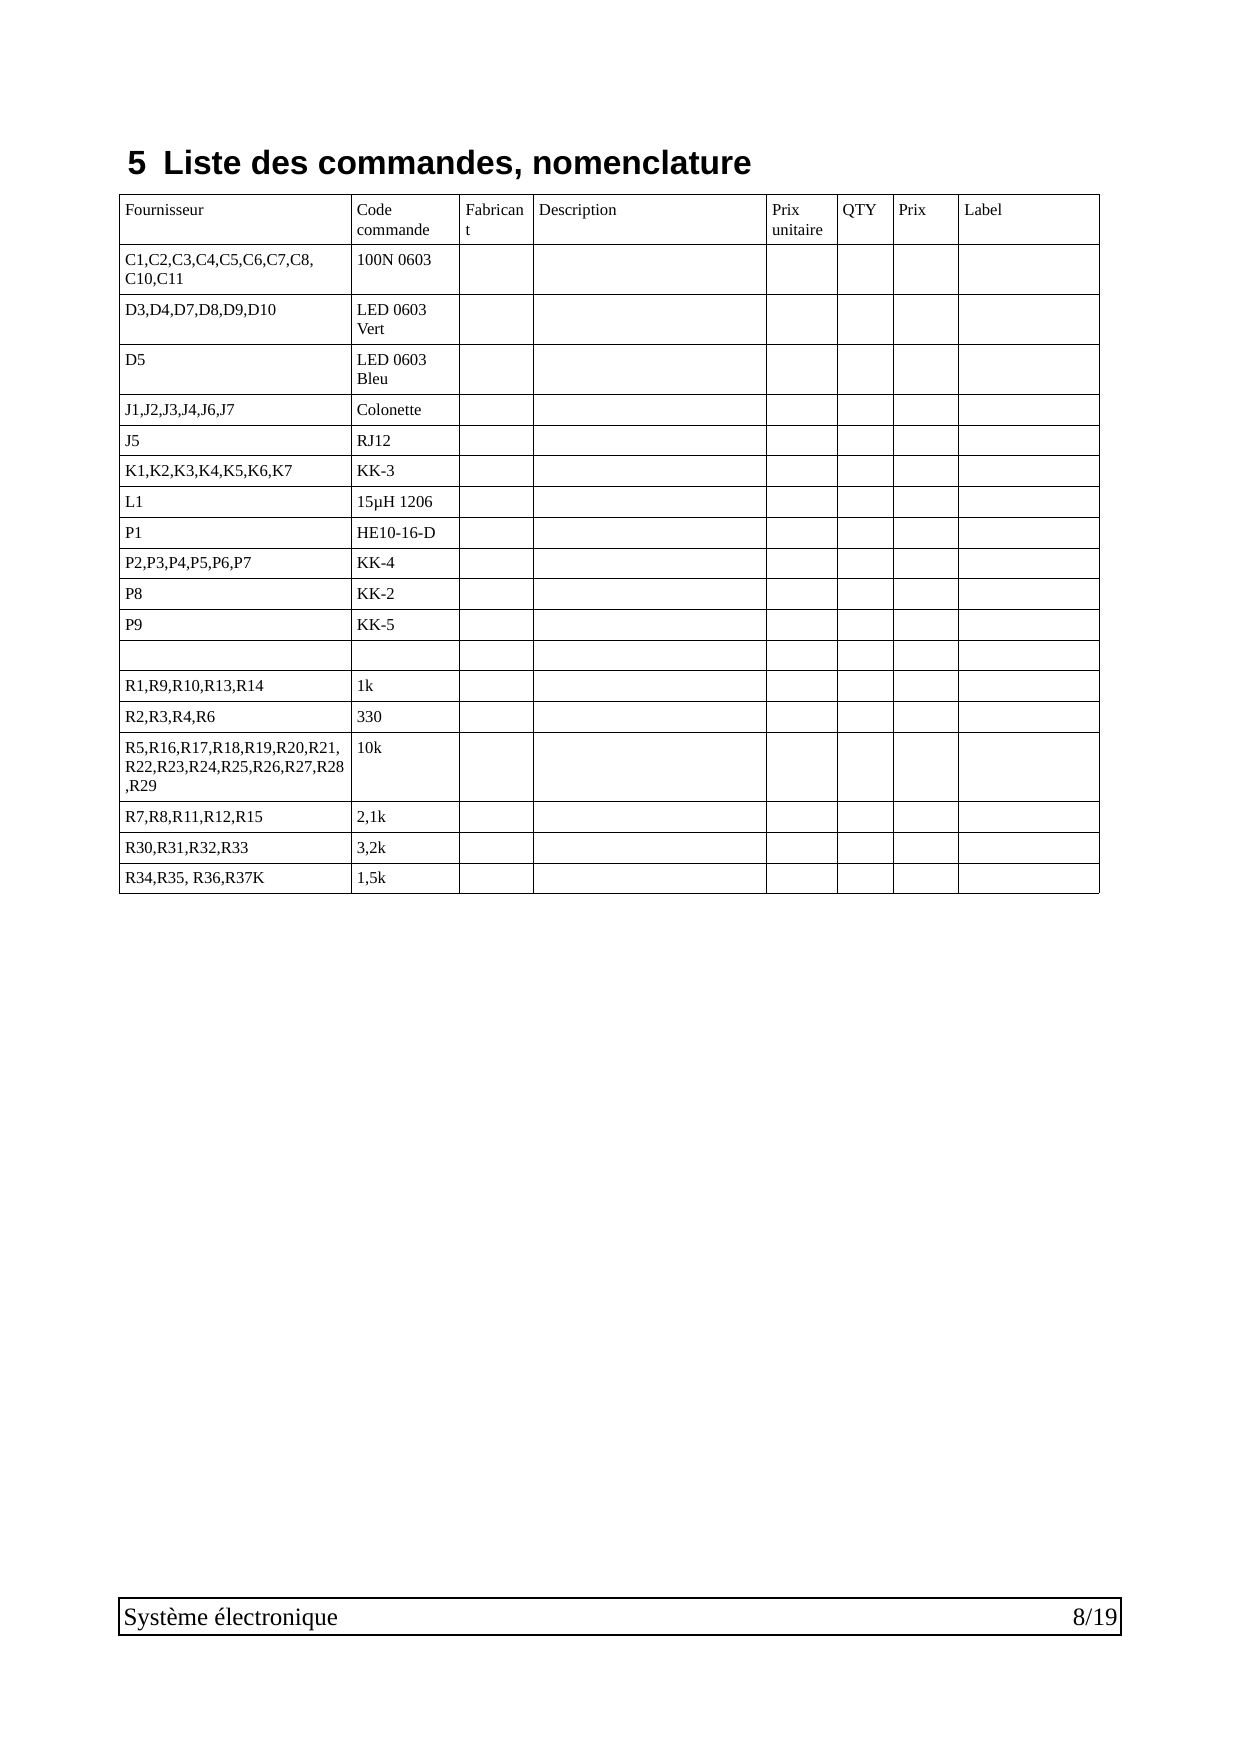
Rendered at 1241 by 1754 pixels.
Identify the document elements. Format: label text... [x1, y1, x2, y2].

table_cell [894, 671, 958, 701]
table_cell [894, 610, 958, 640]
table_cell [894, 295, 958, 344]
table_cell [534, 833, 766, 862]
table_header Code commande [352, 195, 459, 244]
table_cell [352, 641, 459, 670]
table_header Prix unitaire [767, 195, 837, 244]
table_cell [460, 456, 533, 486]
table_cell [460, 733, 533, 801]
table_cell R30,R31,R32,R33 [120, 833, 351, 862]
table_cell [838, 245, 893, 294]
table_cell [959, 518, 1099, 547]
table_cell R5,R16,R17,R18,R19,R20,R21, R22,R23,R24,R25,R26,R27,R28,R29 [120, 733, 351, 801]
table_cell [959, 426, 1099, 455]
table_cell [534, 245, 766, 294]
table_cell [767, 833, 837, 862]
table_cell [767, 641, 837, 670]
table_header Fournisseur [120, 195, 351, 244]
table_cell [534, 579, 766, 609]
table_cell LED 0603 Bleu [352, 345, 459, 394]
table_header QTY [838, 195, 893, 244]
table_cell R1,R9,R10,R13,R14 [120, 671, 351, 701]
table_cell [460, 833, 533, 862]
table_cell [894, 864, 958, 893]
table_cell [838, 579, 893, 609]
table_cell R2,R3,R4,R6 [120, 702, 351, 732]
table_cell [894, 733, 958, 801]
table_cell [767, 733, 837, 801]
table_cell [959, 345, 1099, 394]
table_cell [767, 395, 837, 424]
table_cell [838, 641, 893, 670]
table_cell [838, 702, 893, 732]
table_cell D3,D4,D7,D8,D9,D10 [120, 295, 351, 344]
table_cell KK-4 [352, 549, 459, 578]
table_cell 10k [352, 733, 459, 801]
table_cell R7,R8,R11,R12,R15 [120, 802, 351, 832]
table_cell [959, 671, 1099, 701]
table_cell [767, 245, 837, 294]
table_cell [460, 864, 533, 893]
table_cell [460, 671, 533, 701]
table_cell 1k [352, 671, 459, 701]
table_cell [959, 456, 1099, 486]
table_cell [838, 864, 893, 893]
table_cell [767, 702, 837, 732]
table_cell [767, 864, 837, 893]
table_cell L1 [120, 487, 351, 517]
table_cell [838, 518, 893, 547]
table_cell [460, 395, 533, 424]
table_cell [460, 295, 533, 344]
table_cell [534, 671, 766, 701]
table_cell [460, 702, 533, 732]
table_cell [838, 549, 893, 578]
table_cell KK-2 [352, 579, 459, 609]
table_cell 15µH 1206 [352, 487, 459, 517]
table_cell Colonette [352, 395, 459, 424]
table_cell [534, 395, 766, 424]
table_cell [767, 456, 837, 486]
table_cell RJ12 [352, 426, 459, 455]
table_cell [838, 345, 893, 394]
table_cell [838, 456, 893, 486]
table_cell [838, 733, 893, 801]
table_cell [838, 426, 893, 455]
table_cell [959, 641, 1099, 670]
table_cell [534, 487, 766, 517]
table_cell P1 [120, 518, 351, 547]
table_cell [894, 245, 958, 294]
table_cell [959, 295, 1099, 344]
table_cell [894, 802, 958, 832]
table_cell [460, 245, 533, 294]
table_cell [460, 345, 533, 394]
table_cell [767, 802, 837, 832]
table_cell KK-3 [352, 456, 459, 486]
table_cell [894, 345, 958, 394]
table_cell [534, 426, 766, 455]
table_cell J5 [120, 426, 351, 455]
table_header Prix [894, 195, 958, 244]
table_cell [460, 518, 533, 547]
table_cell [959, 245, 1099, 294]
table_cell 2,1k [352, 802, 459, 832]
table_cell J1,J2,J3,J4,J6,J7 [120, 395, 351, 424]
table_cell P9 [120, 610, 351, 640]
table_cell [534, 864, 766, 893]
table_header Description [534, 195, 766, 244]
table_cell [959, 733, 1099, 801]
table_cell 1,5k [352, 864, 459, 893]
table_cell [534, 549, 766, 578]
table_cell [534, 456, 766, 486]
table_cell [767, 426, 837, 455]
table_cell [534, 733, 766, 801]
table_cell P8 [120, 579, 351, 609]
table_cell [767, 671, 837, 701]
table_cell [894, 549, 958, 578]
table_cell [959, 802, 1099, 832]
table_cell [838, 487, 893, 517]
table_cell [460, 802, 533, 832]
table_cell [460, 549, 533, 578]
table_cell [534, 702, 766, 732]
table_cell [767, 345, 837, 394]
table_cell [959, 702, 1099, 732]
table_cell [894, 487, 958, 517]
table_cell [460, 426, 533, 455]
table_cell [838, 671, 893, 701]
table_cell [534, 518, 766, 547]
subtitle Liste des commandes, nomenclature [118, 143, 1122, 182]
table_cell [894, 456, 958, 486]
table_cell [894, 579, 958, 609]
table_cell [120, 641, 351, 670]
table_cell [959, 610, 1099, 640]
table_cell 100N 0603 [352, 245, 459, 294]
table_cell [894, 702, 958, 732]
table_header Label [959, 195, 1099, 244]
table_cell [894, 641, 958, 670]
table_cell 3,2k [352, 833, 459, 862]
table_cell [838, 295, 893, 344]
table_cell [894, 395, 958, 424]
table_cell [959, 549, 1099, 578]
table_cell [894, 426, 958, 455]
table_cell [460, 641, 533, 670]
table_cell [534, 295, 766, 344]
table_cell [534, 802, 766, 832]
table_cell [838, 395, 893, 424]
table_cell [767, 579, 837, 609]
table_cell C1,C2,C3,C4,C5,C6,C7,C8, C10,C11 [120, 245, 351, 294]
table_cell [460, 610, 533, 640]
table_cell [838, 610, 893, 640]
table_cell [767, 518, 837, 547]
table_cell 330 [352, 702, 459, 732]
table_cell [767, 295, 837, 344]
table_cell [460, 579, 533, 609]
table_cell K1,K2,K3,K4,K5,K6,K7 [120, 456, 351, 486]
table_cell [767, 487, 837, 517]
table_cell [767, 610, 837, 640]
table_cell [767, 549, 837, 578]
table_cell [534, 610, 766, 640]
table_cell [894, 833, 958, 862]
table_cell P2,P3,P4,P5,P6,P7 [120, 549, 351, 578]
table_cell LED 0603 Vert [352, 295, 459, 344]
table_cell [894, 518, 958, 547]
table_cell [959, 864, 1099, 893]
table_cell D5 [120, 345, 351, 394]
table_cell [534, 641, 766, 670]
table_cell [838, 802, 893, 832]
table_cell [959, 395, 1099, 424]
table_cell [838, 833, 893, 862]
table_cell HE10-16-D [352, 518, 459, 547]
table_header Fabricant [460, 195, 533, 244]
table_cell [959, 833, 1099, 862]
table_cell KK-5 [352, 610, 459, 640]
table_cell [959, 487, 1099, 517]
table_cell [959, 579, 1099, 609]
table_cell R34,R35, R36,R37K [120, 864, 351, 893]
table_cell [534, 345, 766, 394]
table_cell [460, 487, 533, 517]
